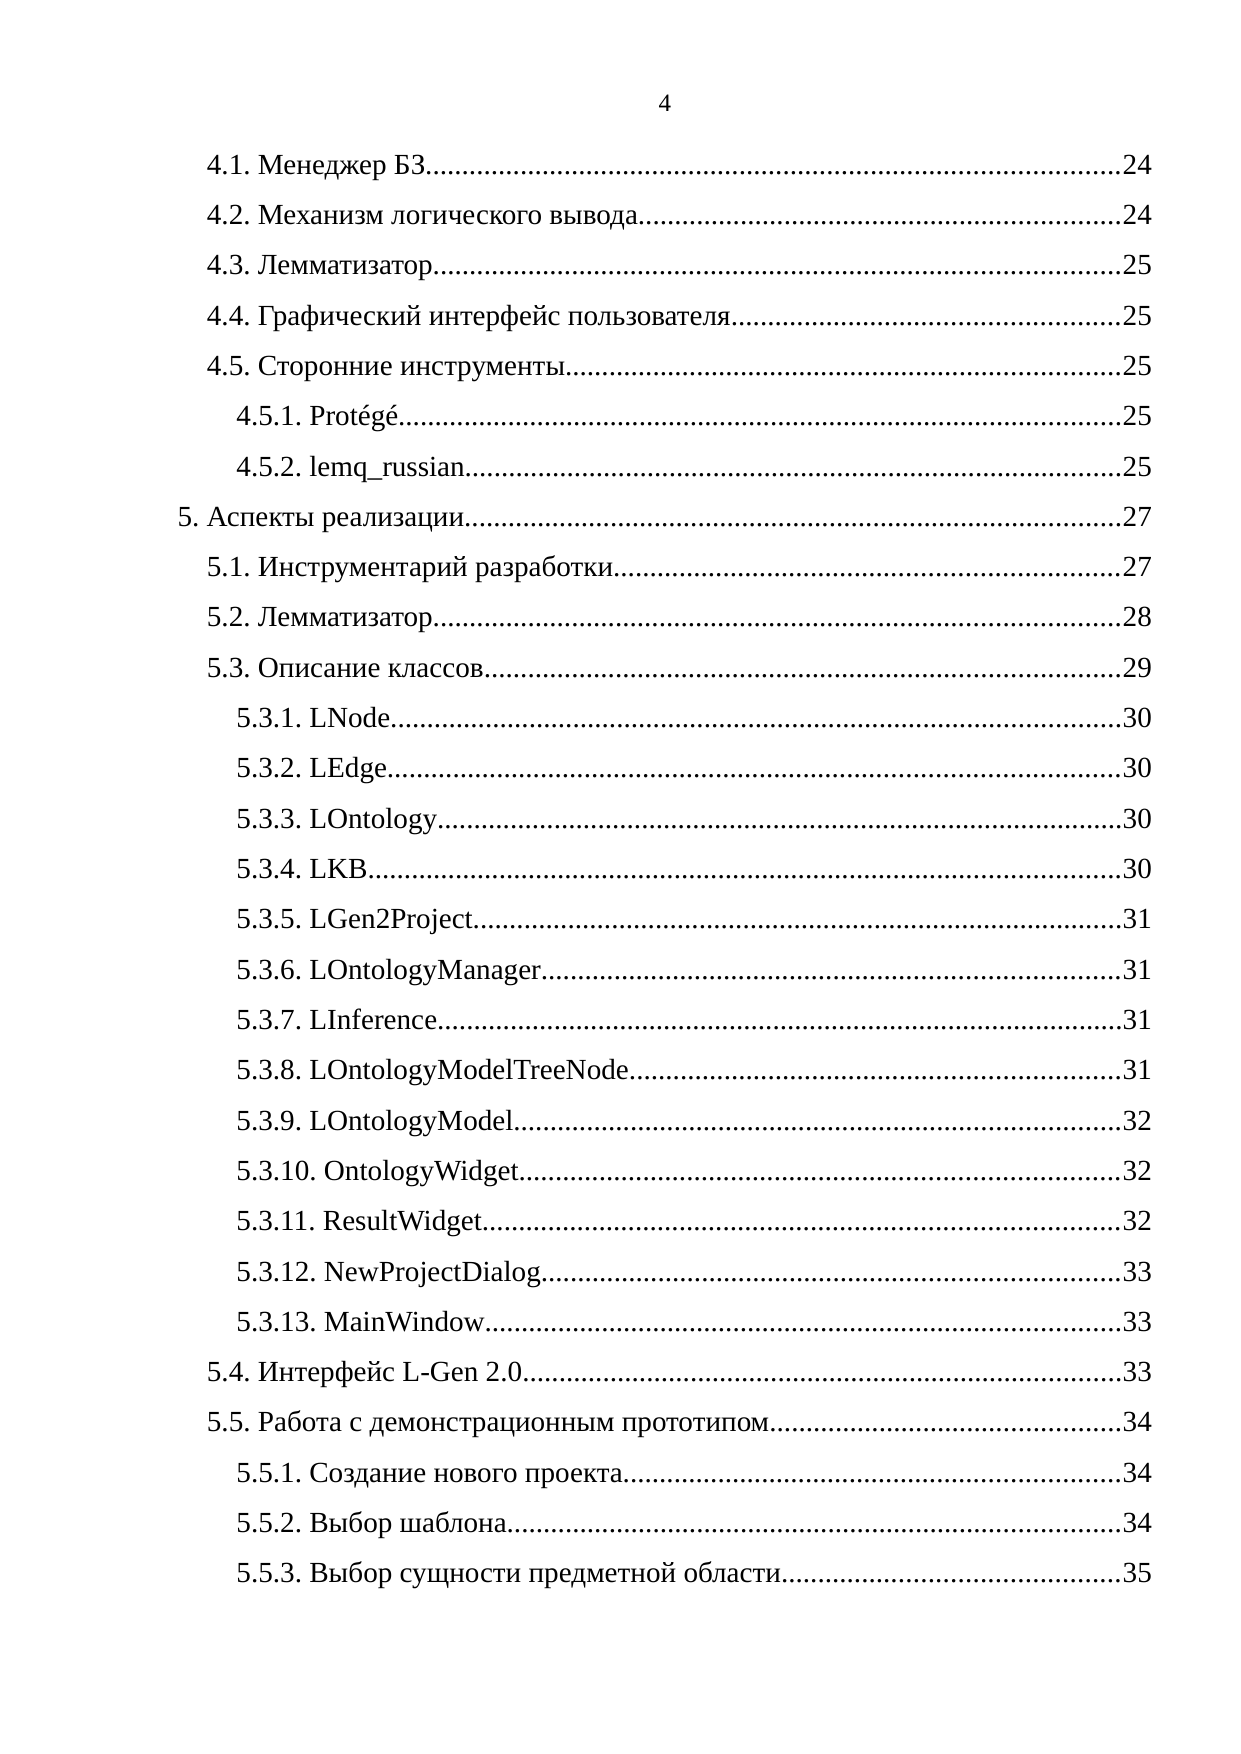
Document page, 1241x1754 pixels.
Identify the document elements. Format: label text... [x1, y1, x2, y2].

text 5.3.1. LNode 30 [236, 700, 1152, 734]
text 5.1. Инструментарий разработки 27 [207, 549, 1152, 583]
text 5.3.13. MainWindow 33 [236, 1304, 1152, 1337]
text 5.3.8. LOntologyModelTreeNode 31 [236, 1052, 1152, 1086]
text 4.2. Механизм логического вывода 24 [207, 197, 1152, 231]
text 5.3.11. ResultWidget 32 [236, 1203, 1152, 1237]
text 5.3.7. LInference 31 [236, 1002, 1152, 1036]
text 5.3.6. LOntologyManager 31 [236, 952, 1152, 985]
text 5.5. Работа с демонстрационным прототипом 34 [207, 1404, 1152, 1438]
text 5. Аспекты реализации 27 [177, 499, 1152, 532]
text 5.3.10. OntologyWidget 32 [236, 1153, 1152, 1187]
text 5.3.12. NewProjectDialog 33 [236, 1254, 1152, 1287]
text 5.4. Интерфейс L-Gen 2.0 33 [207, 1354, 1152, 1388]
text 5.3.9. LOntologyModel 32 [236, 1103, 1152, 1136]
text 5.5.3. Выбор сущности предметной области 35 [236, 1556, 1152, 1589]
text 4.1. Менеджер БЗ 24 [207, 147, 1152, 180]
text 5.2. Лемматизатор 28 [207, 599, 1152, 633]
text 4.5.2. lemq_russian 25 [236, 449, 1152, 482]
text 5.3.4. LKB 30 [236, 851, 1152, 885]
text 4.4. Графический интерфейс пользователя 25 [207, 298, 1152, 331]
text 5.3.2. LEdge 30 [236, 751, 1152, 784]
text 5.5.2. Выбор шаблона 34 [236, 1505, 1152, 1539]
text 4.5. Сторонние инструменты 25 [207, 348, 1152, 382]
text 5.5.1. Создание нового проекта 34 [236, 1455, 1152, 1488]
text 4.5.1. Protégé 25 [236, 398, 1152, 432]
text 4.3. Лемматизатор 25 [207, 247, 1152, 281]
text 5.3. Описание классов 29 [207, 650, 1152, 683]
text 5.3.3. LOntology 30 [236, 801, 1152, 834]
text 5.3.5. LGen2Project 31 [236, 901, 1152, 935]
